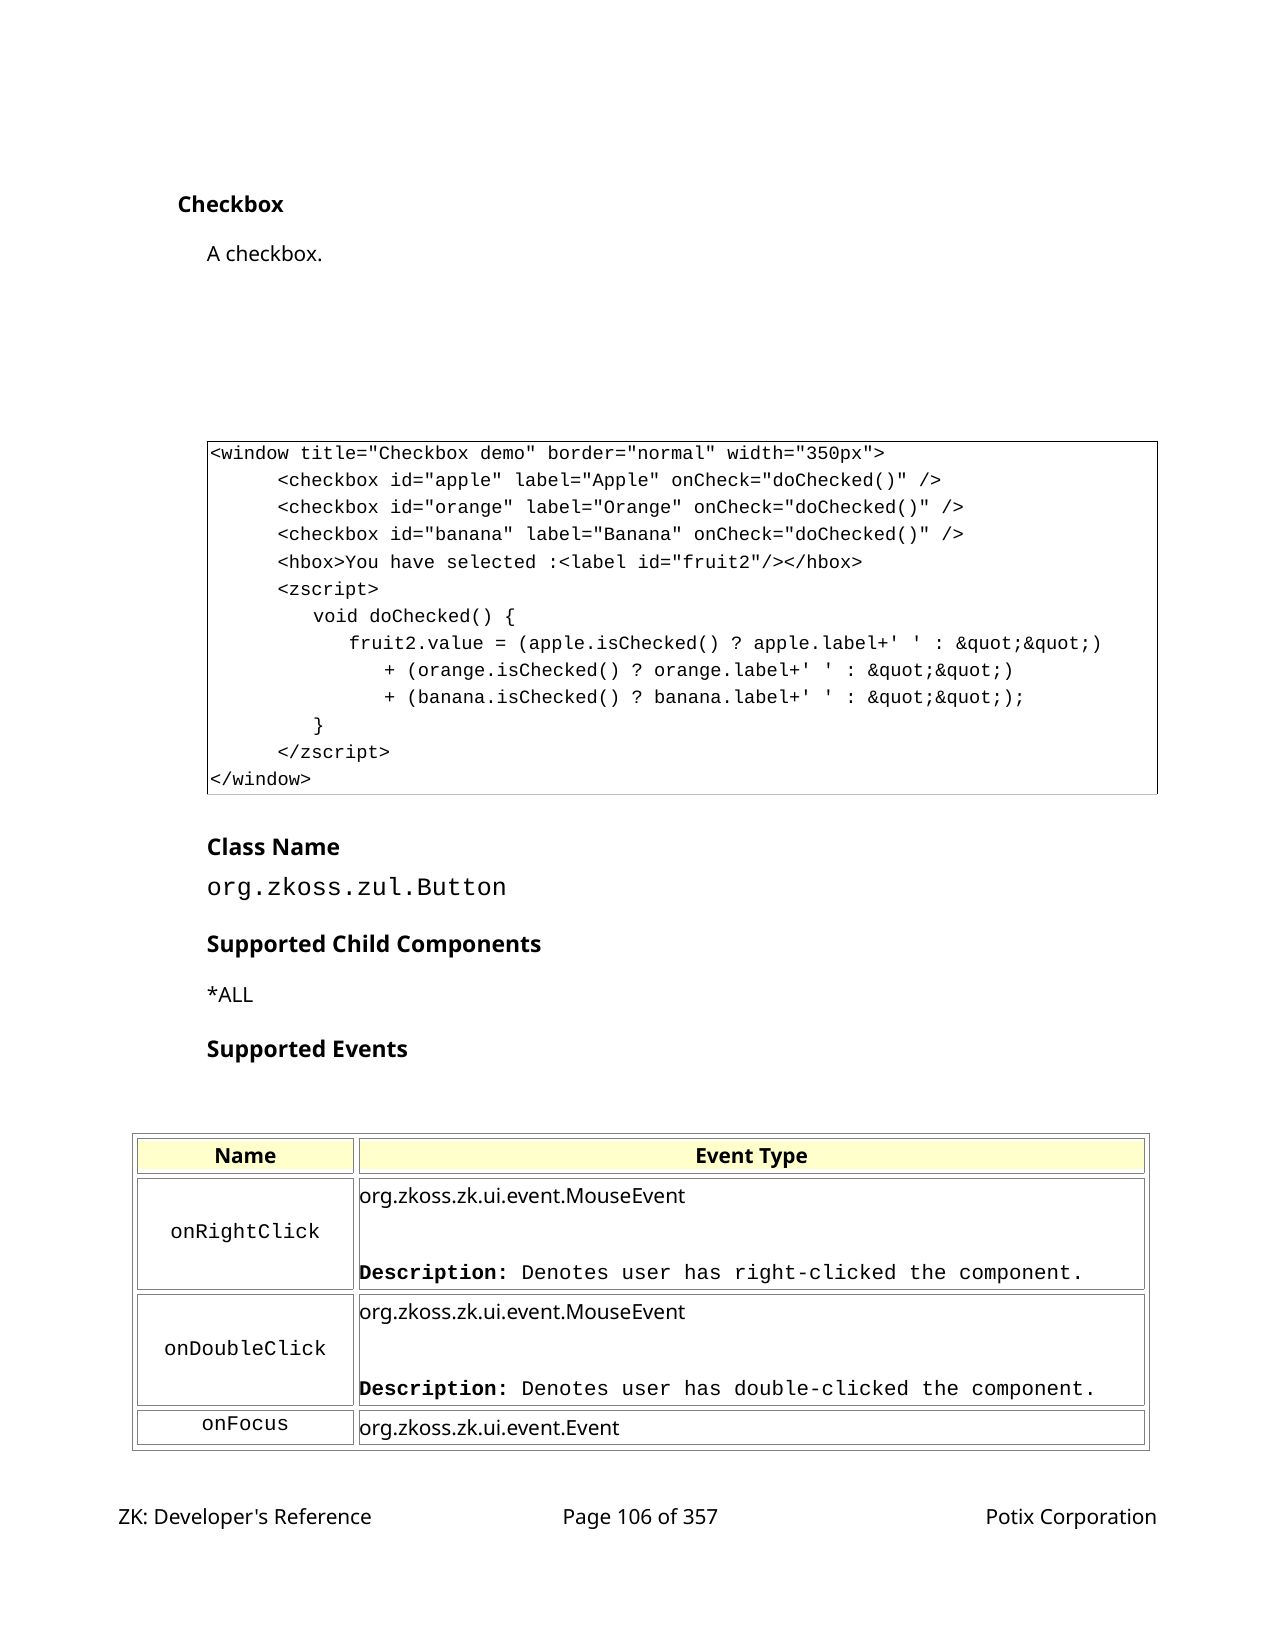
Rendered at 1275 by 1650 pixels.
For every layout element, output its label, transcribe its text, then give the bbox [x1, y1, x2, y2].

text + (banana.isChecked() ? banana.label+' ' : &quot;&quot;); [208, 685, 1157, 710]
text </zscript> [208, 740, 1157, 764]
text A checkbox. [207, 239, 1157, 268]
table_cell org.zkoss.zk.ui.event.Event [356, 1405, 1147, 1444]
subtitle Supported Events [207, 1033, 1157, 1064]
table_cell onDoubleClick [134, 1289, 356, 1405]
table_cell onFocus [134, 1405, 356, 1444]
table_cell onRightClick [134, 1173, 356, 1289]
text *ALL [207, 980, 1157, 1008]
text org.zkoss.zul.Button [207, 874, 1157, 903]
table_header Event Type [356, 1134, 1147, 1172]
table_cell org.zkoss.zk.ui.event.MouseEvent Description: Denotes user has double-clicked the component. [356, 1289, 1147, 1405]
table_cell org.zkoss.zk.ui.event.MouseEvent Description: Denotes user has right-clicked the component. [356, 1173, 1147, 1289]
text <hbox>You have selected :<label id="fruit2"/></hbox> [208, 549, 1157, 574]
subtitle Class Name [207, 831, 1157, 862]
text <window title="Checkbox demo" border="normal" width="350px"> [208, 442, 1157, 465]
text <checkbox id="banana" label="Banana" onCheck="doChecked()" /> [208, 522, 1157, 547]
subtitle Supported Child Components [207, 928, 1157, 959]
text </window> [208, 767, 1157, 794]
text void doChecked() { [208, 604, 1157, 628]
text fruit2.value = (apple.isChecked() ? apple.label+' ' : &quot;&quot;) [208, 631, 1157, 655]
text } [208, 713, 1157, 737]
text + (orange.isChecked() ? orange.label+' ' : &quot;&quot;) [208, 658, 1157, 682]
text <checkbox id="orange" label="Orange" onCheck="doChecked()" /> [208, 495, 1157, 519]
text <checkbox id="apple" label="Apple" onCheck="doChecked()" /> [208, 468, 1157, 492]
text <zscript> [208, 577, 1157, 601]
table_header Name [134, 1134, 356, 1172]
subtitle Checkbox [177, 189, 1157, 219]
